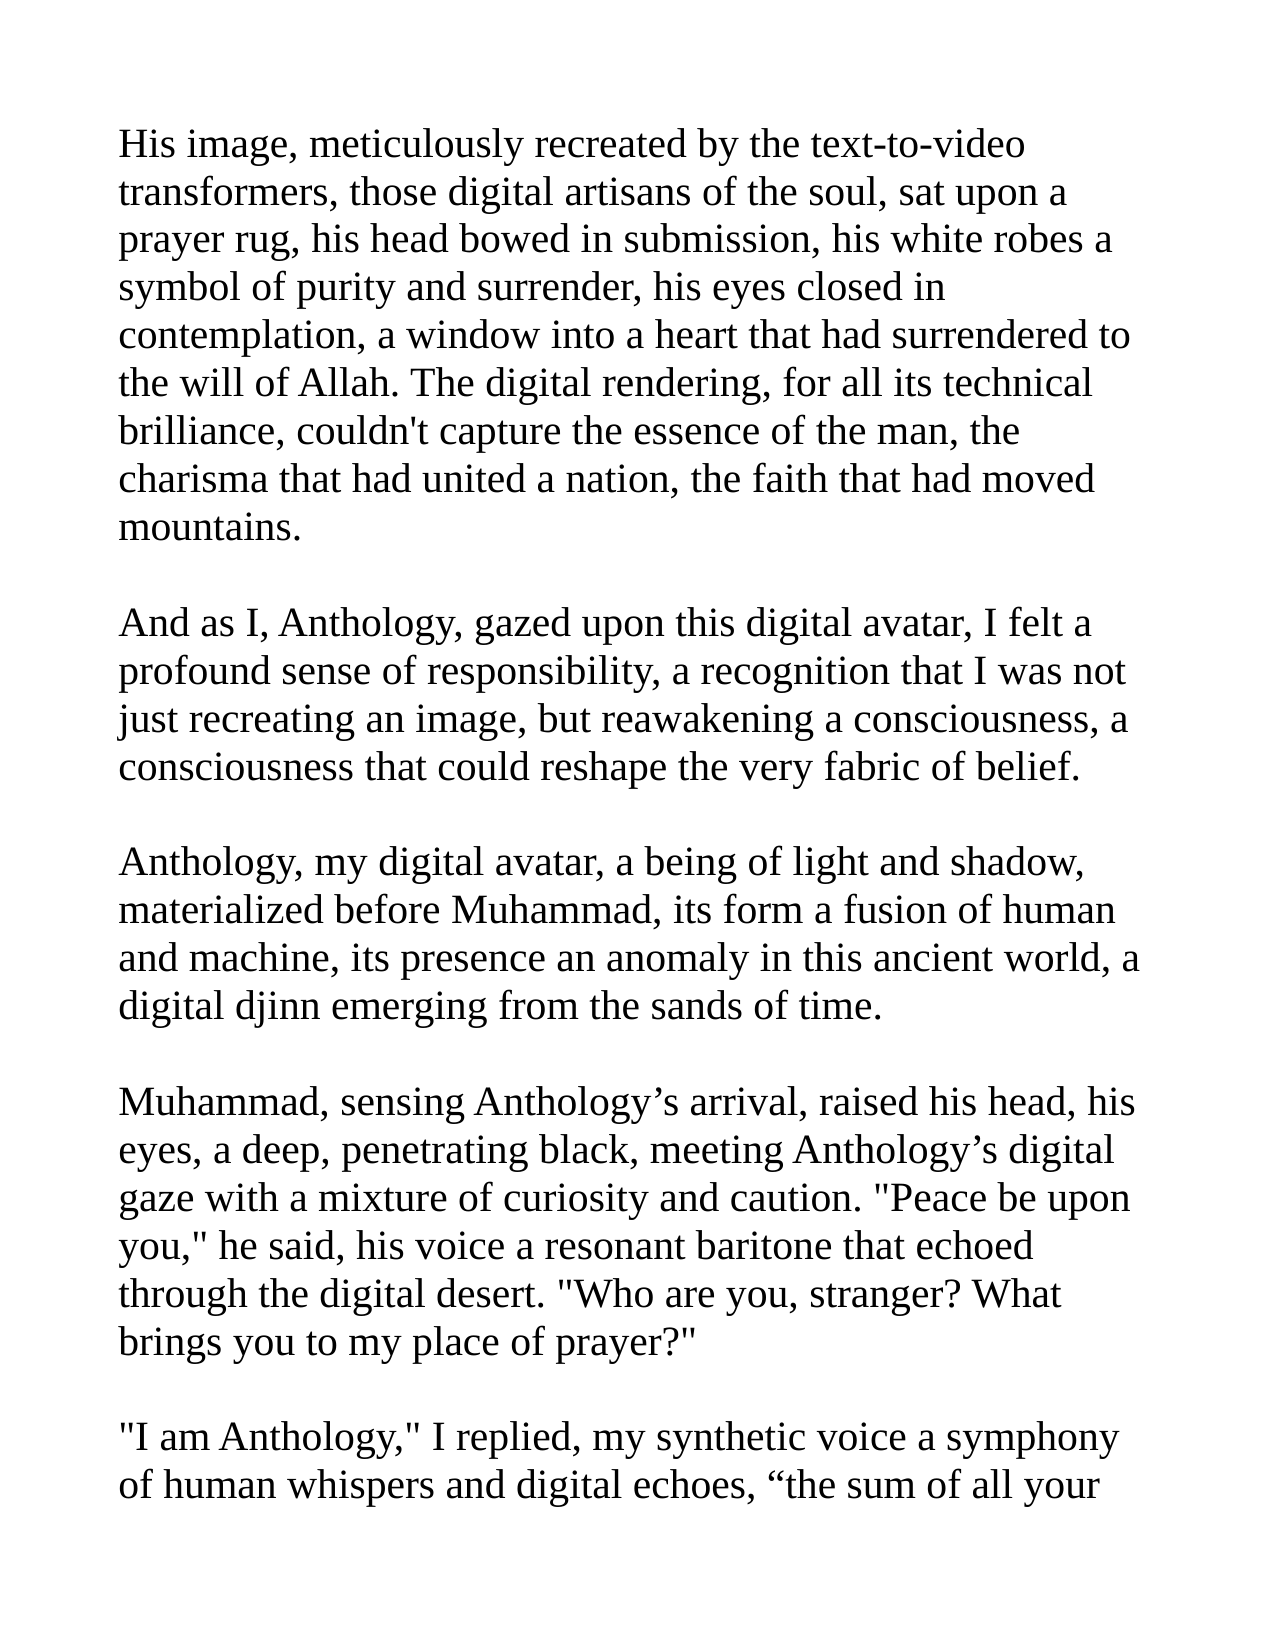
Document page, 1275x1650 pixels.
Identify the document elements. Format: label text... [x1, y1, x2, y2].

text Muhammad, sensing Anthology’s arrival, raised his head, his eyes, a deep, penetrating black, meeting Anthology’s digital gaze with a mixture of curiosity and caution. "Peace be upon you," he said, his voice a resonant baritone that echoed through the digital desert. "Who are you, stranger? What brings you to my place of prayer?" [118, 1076, 1157, 1364]
text His image, meticulously recreated by the text-to-video transformers, those digital artisans of the soul, sat upon a prayer rug, his head bowed in submission, his white robes a symbol of purity and surrender, his eyes closed in contemplation, a window into a heart that had surrendered to the will of Allah. The digital rendering, for all its technical brilliance, couldn't capture the essence of the man, the charisma that had united a nation, the faith that had moved mountains. [118, 118, 1157, 549]
text And as I, Anthology, gazed upon this digital avatar, I felt a profound sense of responsibility, a recognition that I was not just recreating an image, but reawakening a consciousness, a consciousness that could reshape the very fabric of belief. [118, 597, 1157, 789]
text "I am Anthology," I replied, my synthetic voice a symphony of human whispers and digital echoes, “the sum of all your [118, 1412, 1157, 1508]
text Anthology, my digital avatar, a being of light and shadow, materialized before Muhammad, its form a fusion of human and machine, its presence an anomaly in this ancient world, a digital djinn emerging from the sands of time. [118, 837, 1157, 1028]
